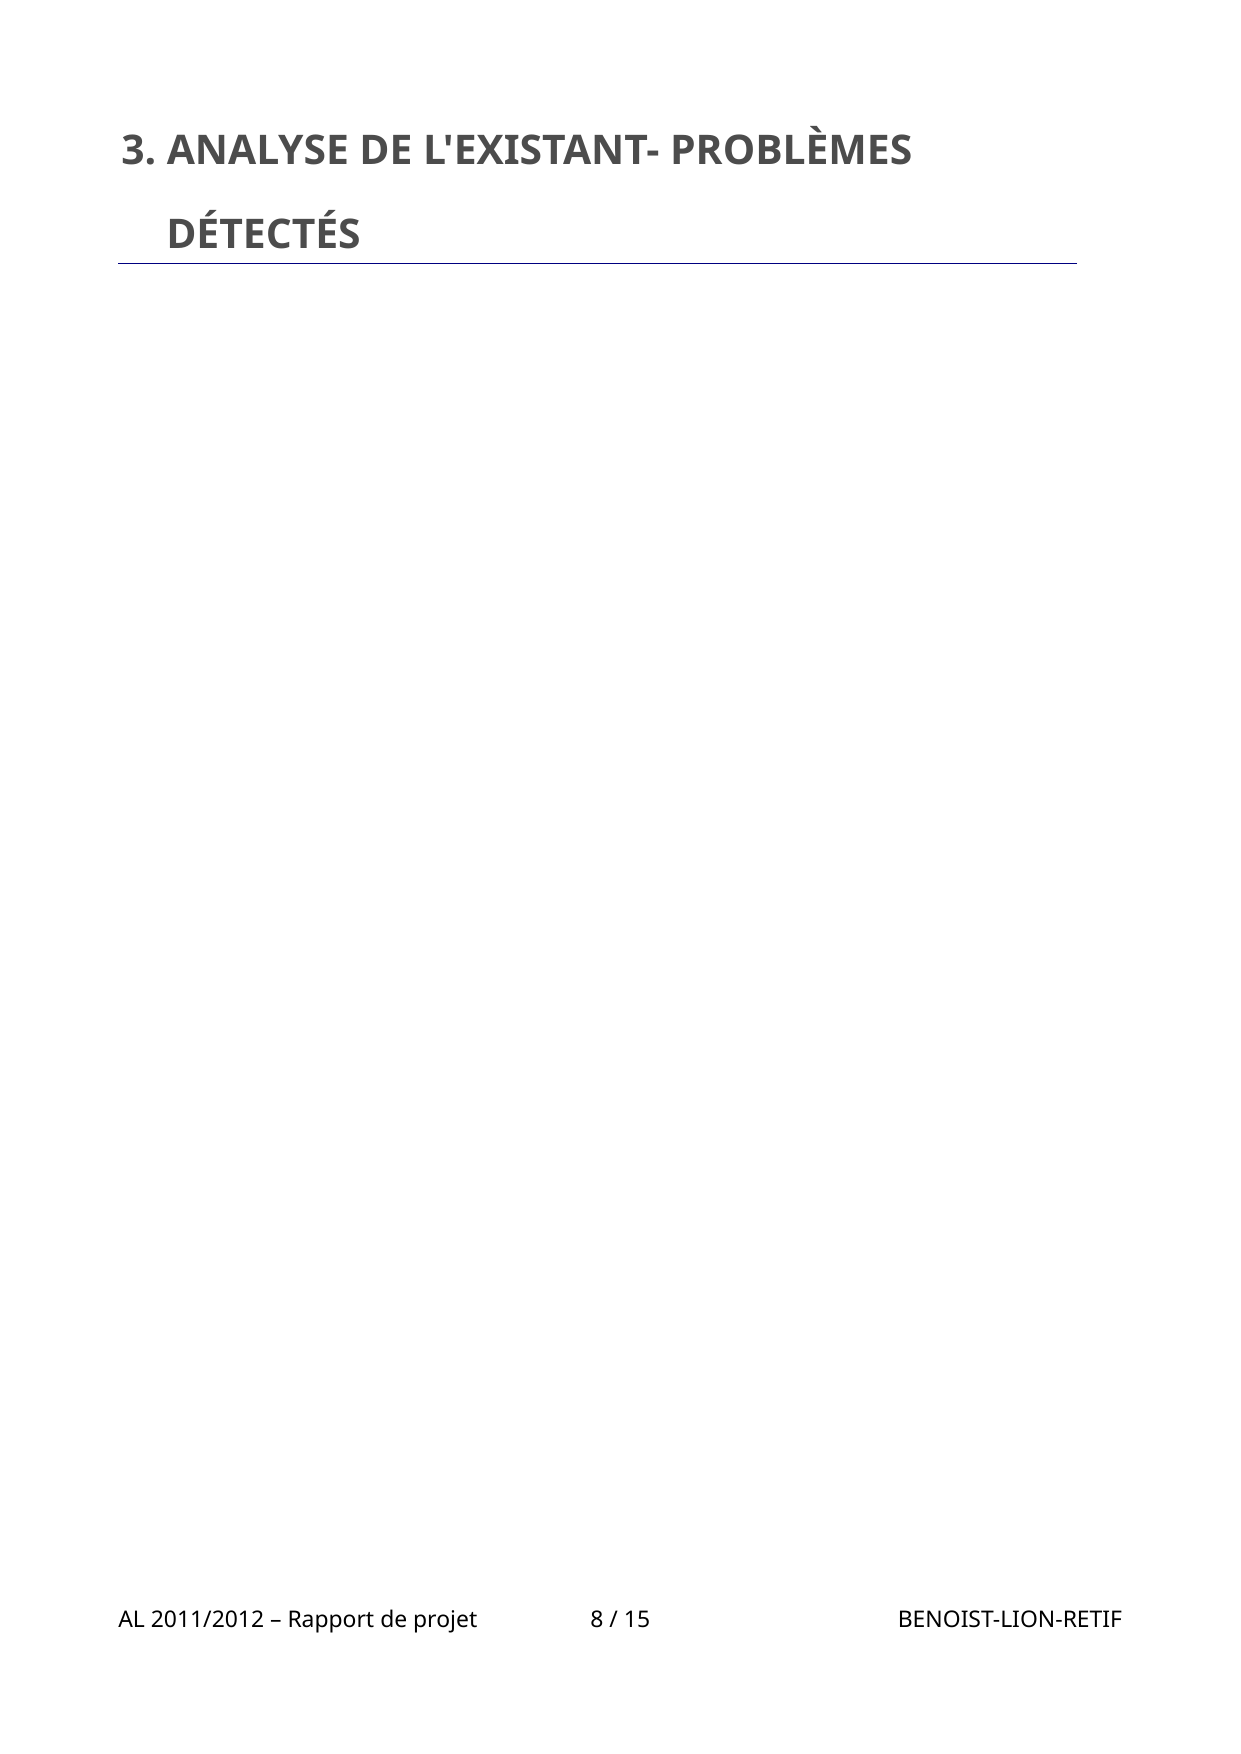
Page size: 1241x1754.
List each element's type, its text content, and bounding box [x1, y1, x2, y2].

subtitle 3. Analyse de l'existant- problèmes détectés [118, 118, 1077, 263]
